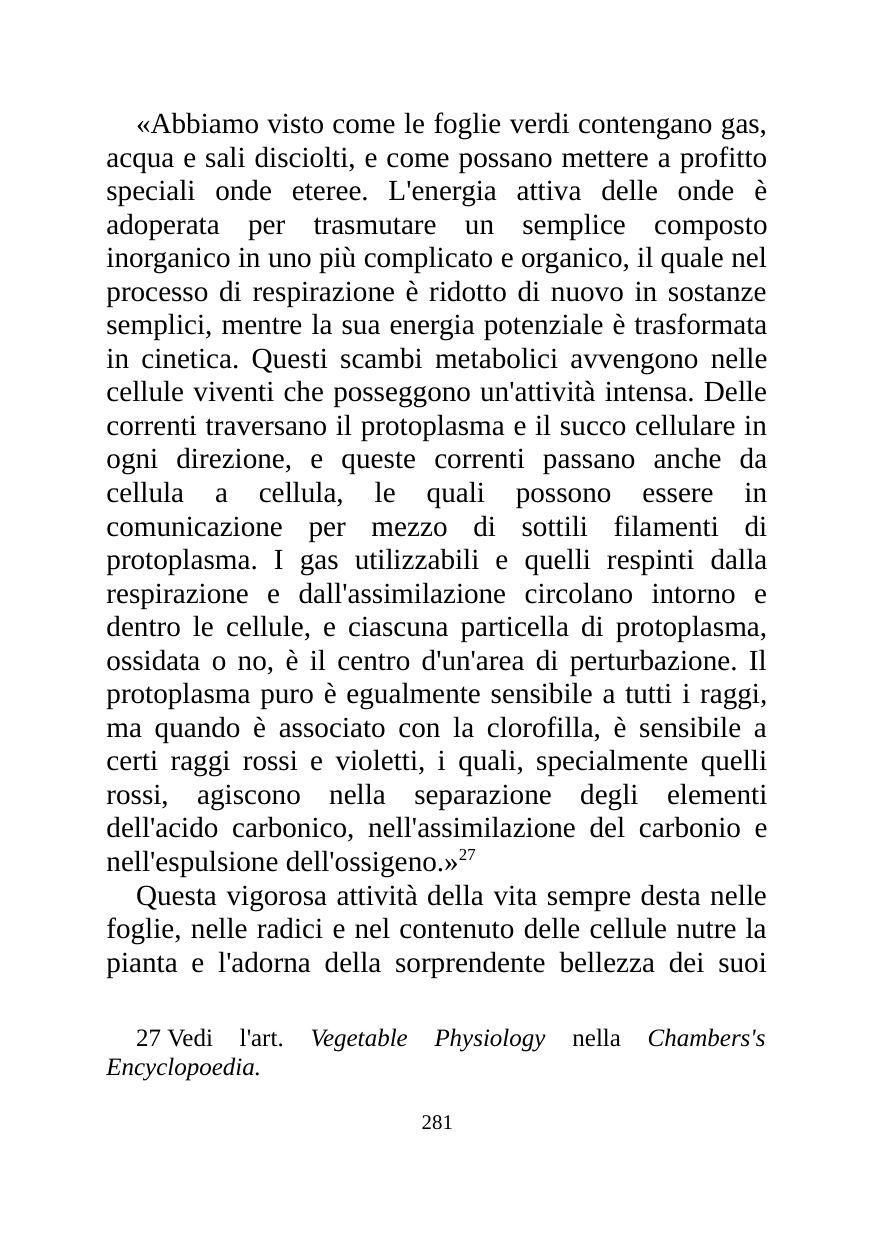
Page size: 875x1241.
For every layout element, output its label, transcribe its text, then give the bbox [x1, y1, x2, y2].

text «Abbiamo visto come le foglie verdi contengano gas, acqua e sali disciolti, e come possano mettere a profitto speciali onde eteree. L'energia attiva delle onde è adoperata per trasmutare un semplice composto inorganico in uno più complicato e organico, il quale nel processo di respirazione è ridotto di nuovo in sostanze semplici, mentre la sua energia potenziale è trasformata in cinetica. Questi scambi metabolici avvengono nelle cellule viventi che posseggono un'attività intensa. Delle correnti traversano il protoplasma e il succo cellulare in ogni direzione, e queste correnti passano anche da cellula a cellula, le quali possono essere in comunicazione per mezzo di sottili filamenti di protoplasma. I gas utilizzabili e quelli respinti dalla respirazione e dall'assimilazione circolano intorno e dentro le cellule, e ciascuna particella di protoplasma, ossidata o no, è il centro d'un'area di perturbazione. Il protoplasma puro è egualmente sensibile a tutti i raggi, ma quando è associato con la clorofilla, è sensibile a certi raggi rossi e violetti, i quali, specialmente quelli rossi, agiscono nella separazione degli elementi dell'acido carbonico, nell'assimilazione del carbonio e nell'espulsione dell'ossigeno.» [106, 106, 768, 878]
text Questa vigorosa attività della vita sempre desta nelle foglie, nelle radici e nel contenuto delle cellule nutre la pianta e l'adorna della sorprendente bellezza dei suoi [106, 878, 768, 978]
text Vedi l'art. Vegetable Physiology nella Chambers's Encyclopoedia. [106, 1023, 768, 1080]
